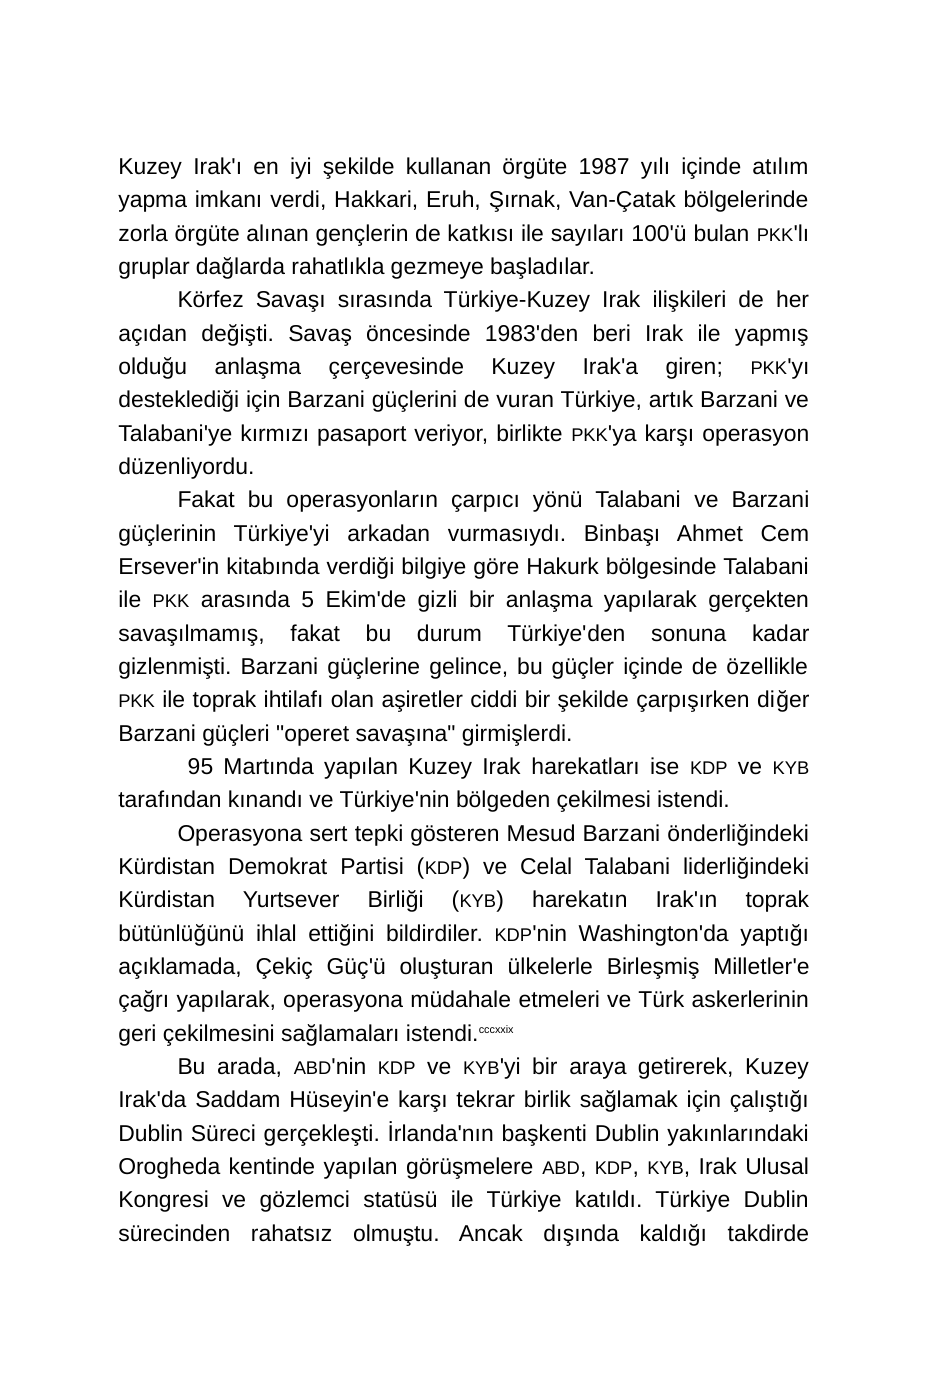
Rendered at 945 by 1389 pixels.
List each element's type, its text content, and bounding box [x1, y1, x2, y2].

text Operasyona sert tepki gösteren Mesud Barzani önderliğindeki Kürdis­tan Demokrat Partisi (kdp) ve Celal Talabani liderliğindeki Kürdistan Yurtsever Birliği (kyb) harekatın Irak'ın toprak bütünlüğünü ihlal ettiğini bildir­di­ler. kdp'nin Washington'da yaptığı açıklamada, Çekiç Güç'ü oluşturan ül­ke­lerle Birleşmiş Milletler'e çağrı yapılarak, operasyona müdahale etmeleri ve Türk askerlerinin geri çekilmesini sağlamaları istendi. [118, 814, 809, 1048]
text 95 Martında yapılan Kuzey Irak harekatları ise kdp ve kyb tara­fın­dan kınandı ve Türkiye'nin bölgeden çekilmesi istendi. [118, 748, 809, 814]
text Kuzey Irak'ı en iyi şe­kil­de kullanan örgüte 1987 yılı içinde atılım yapma imkanı verdi, Hakkari, Eruh, Şırnak, Van-Çatak bölgelerinde zorla örgüte alınan gençlerin de kat­kısı ile sayıları 100'ü bulan pkk'lı gruplar dağlarda rahatlıkla gezmeye baş­la­dılar. [118, 148, 809, 281]
text Bu arada, abd'nin kdp ve kyb'yi bir araya getirerek, Kuzey Irak'da Sad­dam Hüseyin'e karşı tekrar birlik sağlamak için çalıştığı Dublin Süreci ger­çekleşti. İrlanda'nın başkenti Dublin yakınlarındaki Orogheda kentinde ya­pılan görüşmelere abd, kdp, kyb, Irak Ulusal Kongresi ve gözlemci sta­tüsü ile Türkiye katıldı. Türkiye Dublin sürecinden rahatsız olmuştu. Ancak dı­şında kaldığı takdirde [118, 1048, 809, 1248]
text Körfez Savaşı sırasında Türkiye-Kuzey Irak ilişkileri de her açıdan de­ğiş­ti. Savaş öncesinde 1983'den beri Irak ile yapmış olduğu anlaşma çer­çe­vesinde Kuzey Irak'a giren; pkk'yı desteklediği için Barzani güçlerini de vu­ran Türkiye, artık Barzani ve Talabani'ye kırmızı pasaport veriyor, birlikte pkk'­ya karşı operasyon düzenliyordu. [118, 281, 809, 481]
text Fakat bu operasyonların çarpıcı yönü Talabani ve Barzani güçlerinin Tür­kiye'yi arkadan vurmasıydı. Binbaşı Ahmet Cem Ersever'in kitabında ver­diği bilgiye göre Hakurk bölgesinde Talabani ile pkk arasında 5 Ekim'de giz­li bir anlaşma yapılarak gerçekten savaşılmamış, fakat bu durum Türkiye'­den sonuna kadar gizlenmişti. Barzani güçlerine gelince, bu güçler içinde de özellikle pkk ile toprak ihtilafı olan aşiretler ciddi bir şekilde çarpışırken di­ğer Barzani güçleri "operet savaşına" girmişlerdi. [118, 481, 809, 748]
